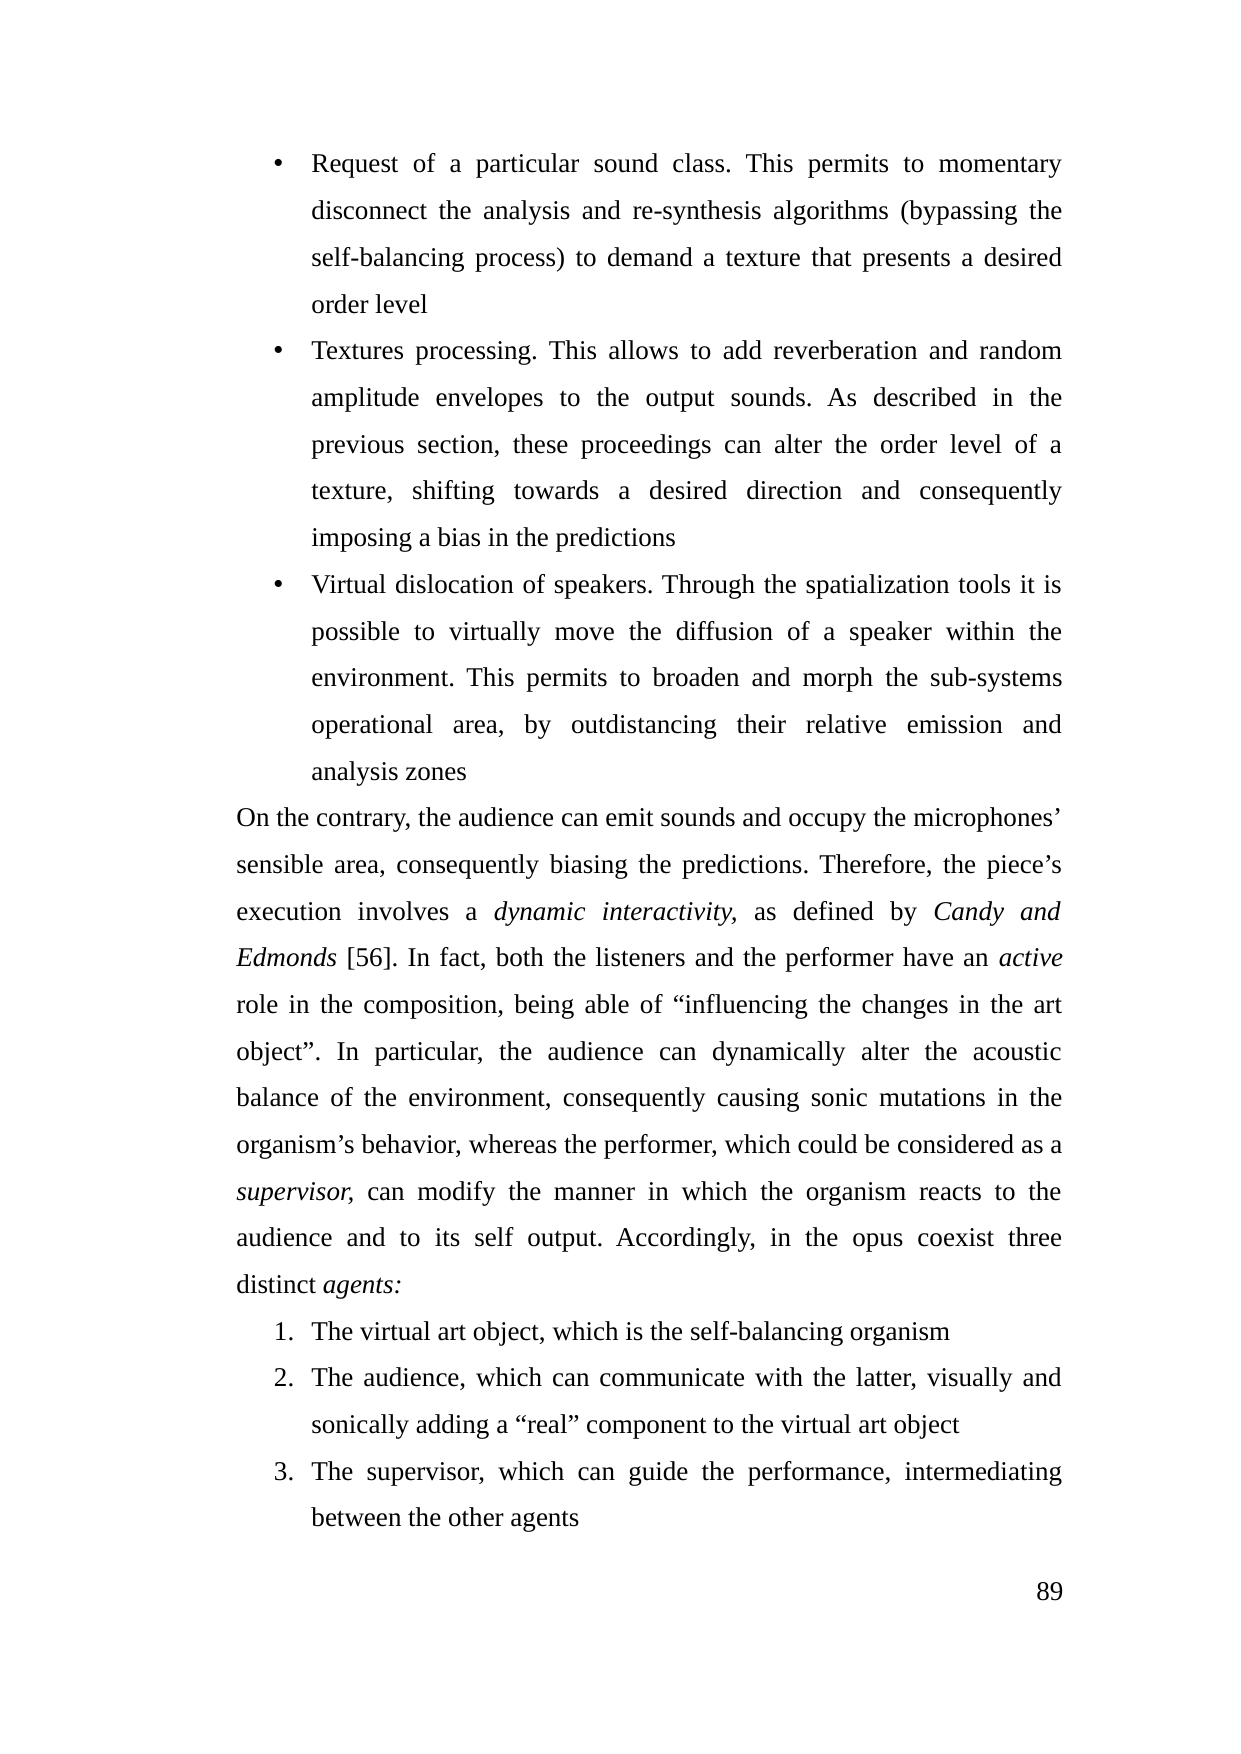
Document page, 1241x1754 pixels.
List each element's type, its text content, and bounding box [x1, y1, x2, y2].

list The virtual art object, which is the self-balancing organism [274, 1314, 1063, 1346]
list The audience, which can communicate with the latter, visually and sonically adding a “real” component to the virtual art object [274, 1361, 1063, 1439]
text On the contrary, the audience can emit sounds and occupy the microphones’ sensible area, consequently biasing the predictions. Therefore, the piece’s execution involves a dynamic interactivity, as defined by Candy and Edmonds [56]. In fact, both the listeners and the performer have an active role in the composition, being able of “influencing the changes in the art object”. In particular, the audience can dynamically alter the acoustic balance of the environment, consequently causing sonic mutations in the organism’s behavior, whereas the performer, which could be considered as a supervisor, can modify the manner in which the organism reacts to the audience and to its self output. Accordingly, in the opus coexist three distinct agents: [236, 801, 1063, 1299]
list The supervisor, which can guide the performance, intermediating between the other agents [274, 1454, 1063, 1532]
list Textures processing. This allows to add reverberation and random amplitude envelopes to the output sounds. As described in the previous section, these proceedings can alter the order level of a texture, shifting towards a desired direction and consequently imposing a bias in the predictions [274, 334, 1063, 552]
list Virtual dislocation of speakers. Through the spatialization tools it is possible to virtually move the diffusion of a speaker within the environment. This permits to broaden and morph the sub-systems operational area, by outdistancing their relative emission and analysis zones [274, 568, 1063, 786]
list Request of a particular sound class. This permits to momentary disconnect the analysis and re-synthesis algorithms (bypassing the self-balancing process) to demand a texture that presents a desired order level [274, 148, 1063, 319]
